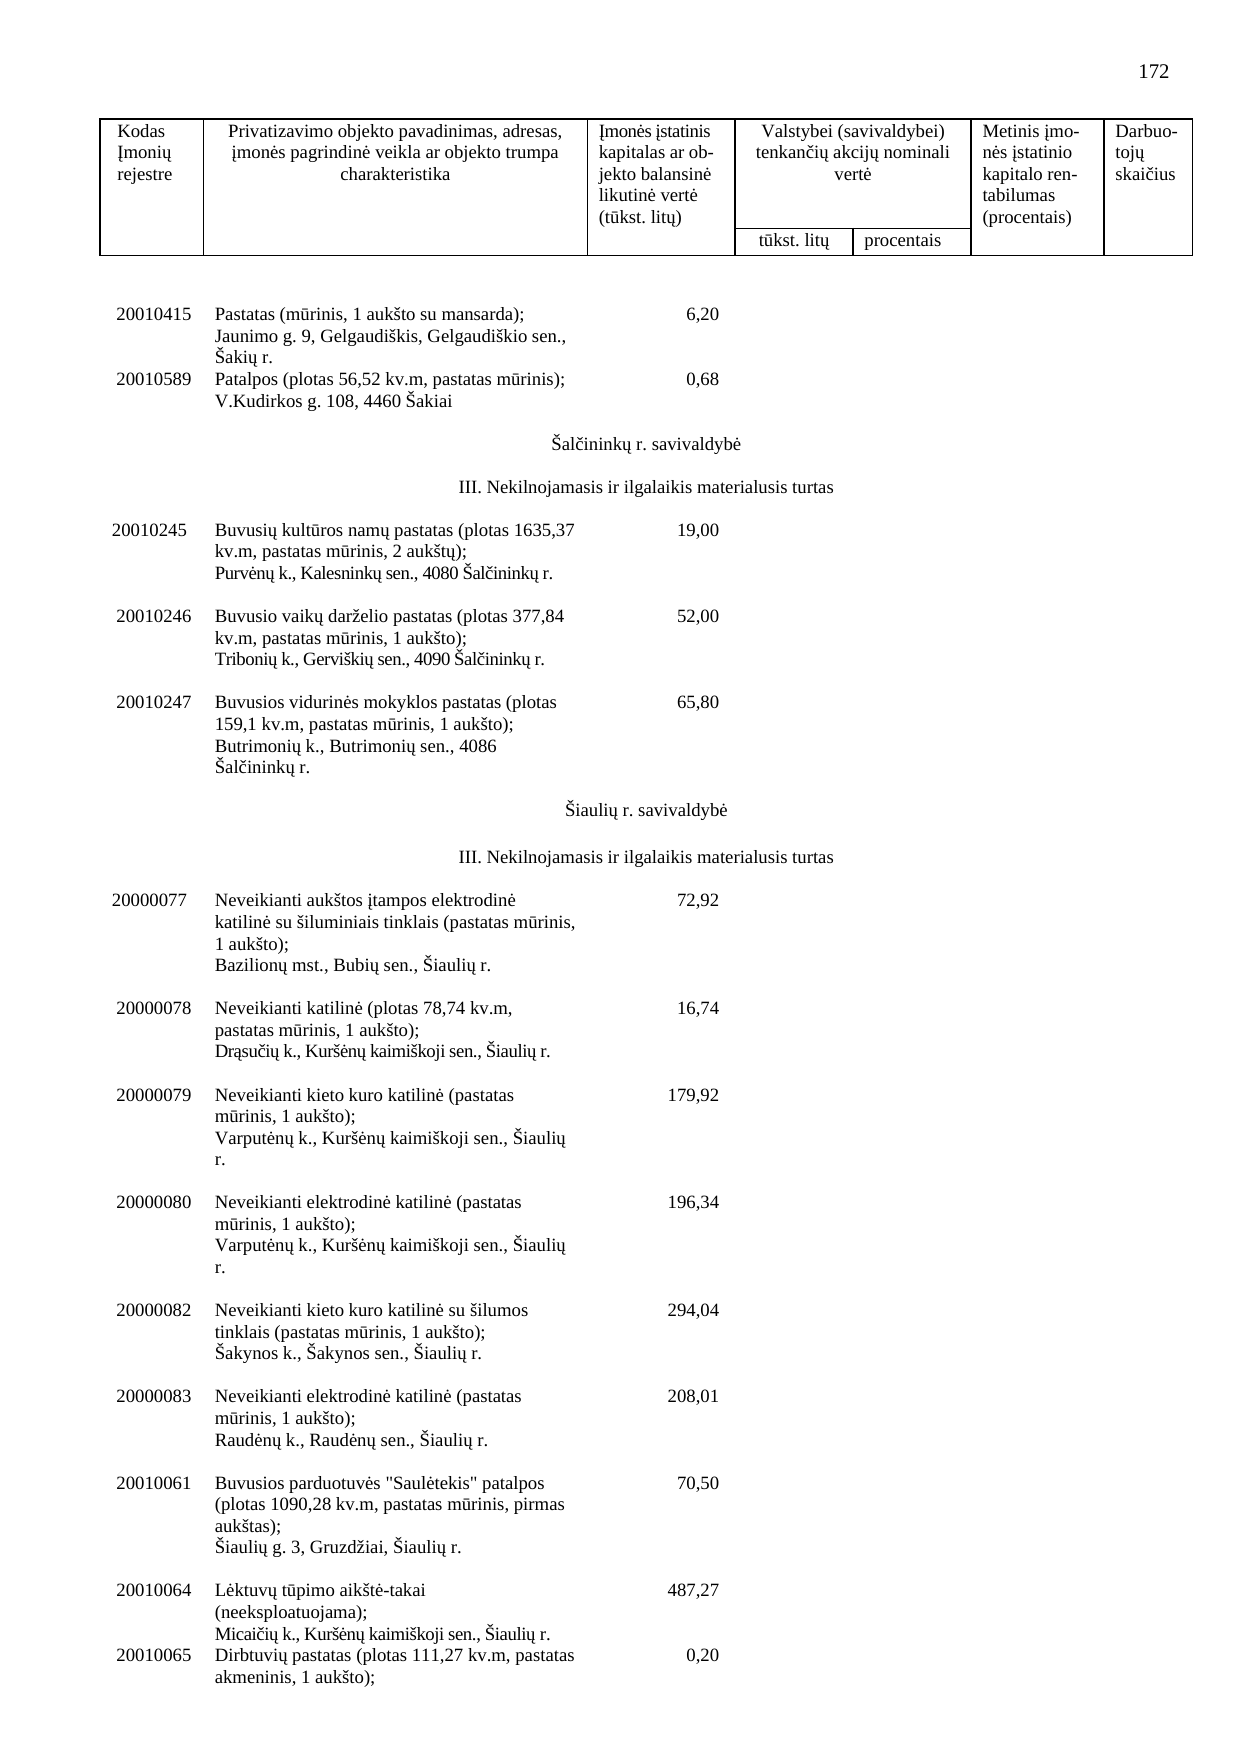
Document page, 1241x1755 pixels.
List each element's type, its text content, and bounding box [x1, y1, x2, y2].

table_cell 20010415 [100, 303, 203, 368]
table_cell [853, 1472, 971, 1579]
table_cell III. Nekilnojamasis ir ilgalaikis materialusis turtas [100, 476, 1192, 519]
table_cell 0,20 [587, 1644, 735, 1687]
table_cell tūkst. litų [736, 229, 852, 254]
table_cell Neveikianti elektrodinė katilinė (pastatas mūrinis, 1 aukšto); Varputėnų k., Kuršėnų kaimiškoji sen., Šiaulių r. [203, 1191, 587, 1299]
table_cell [735, 889, 853, 997]
table_cell [971, 1299, 1104, 1385]
table_cell 208,01 [587, 1385, 735, 1472]
table_cell 20000077 [100, 889, 203, 997]
table_cell 20010061 [100, 1472, 203, 1579]
table_cell 196,34 [587, 1191, 735, 1299]
table_cell [735, 1644, 853, 1687]
table_header Darbuo-tojų skaičius [1105, 120, 1192, 227]
table_cell [971, 1644, 1104, 1687]
table_cell 20000082 [100, 1299, 203, 1385]
table_cell [588, 228, 734, 254]
table_cell [1104, 1385, 1192, 1472]
table_cell [971, 605, 1104, 691]
table_cell [971, 889, 1104, 997]
table_cell [735, 519, 853, 605]
table_cell [971, 282, 1104, 303]
table_cell [853, 691, 971, 799]
table_cell [203, 282, 587, 303]
table_cell [971, 997, 1104, 1083]
table_cell 20010246 [100, 605, 203, 691]
table_cell Buvusios parduotuvės "Saulėtekis" patalpos (plotas 1090,28 kv.m, pastatas mūrinis, pirmas aukštas); Šiaulių g. 3, Gruzdžiai, Šiaulių r. [203, 1472, 587, 1579]
table_cell [203, 256, 587, 282]
table_cell 6,20 [587, 303, 735, 368]
table_cell [853, 1084, 971, 1191]
table_cell 20000080 [100, 1191, 203, 1299]
table_cell 0,68 [587, 368, 735, 433]
table_cell [853, 889, 971, 997]
table_cell [971, 1472, 1104, 1579]
table_cell [1105, 228, 1192, 254]
table_cell [853, 1385, 971, 1472]
table_cell Lėktuvų tūpimo aikštė-takai (neeksploatuojama); Micaičių k., Kuršėnų kaimiškoji sen., Šiaulių r. [203, 1579, 587, 1644]
table_cell [853, 1579, 971, 1644]
table_cell [853, 605, 971, 691]
table_cell Neveikianti kieto kuro katilinė (pastatas mūrinis, 1 aukšto); Varputėnų k., Kuršėnų kaimiškoji sen., Šiaulių r. [203, 1084, 587, 1191]
table_cell [735, 1579, 853, 1644]
table_header Įmonės įstatinis kapitalas ar ob-jekto balansinė likutinė vertė (tūkst. litų) [588, 120, 734, 227]
table_cell [735, 368, 853, 433]
table_cell [735, 997, 853, 1083]
table_cell [971, 519, 1104, 605]
table_cell [735, 256, 853, 282]
table_cell [853, 519, 971, 605]
table_cell [853, 1644, 971, 1687]
table_cell Šiaulių r. savivaldybė [100, 799, 1192, 846]
table_cell 179,92 [587, 1084, 735, 1191]
table_cell [853, 368, 971, 433]
table_cell [971, 368, 1104, 433]
table_cell 20010064 [100, 1579, 203, 1644]
table_cell [853, 1299, 971, 1385]
table_cell 70,50 [587, 1472, 735, 1579]
table_cell Buvusio vaikų darželio pastatas (plotas 377,84 kv.m, pastatas mūrinis, 1 aukšto); Tribonių k., Gerviškių sen., 4090 Šalčininkų r. [203, 605, 587, 691]
table_cell 20010589 [100, 368, 203, 433]
table_cell [853, 303, 971, 368]
table_cell [1104, 997, 1192, 1083]
table_cell 294,04 [587, 1299, 735, 1385]
table_cell 20000078 [100, 997, 203, 1083]
table_cell [971, 256, 1104, 282]
table_cell [735, 605, 853, 691]
table_cell [972, 228, 1103, 254]
table_cell [1104, 1472, 1192, 1579]
table_cell [1104, 1579, 1192, 1644]
table_cell [853, 1191, 971, 1299]
table_cell [100, 282, 203, 303]
table_cell 20000083 [100, 1385, 203, 1472]
table_cell [1104, 1644, 1192, 1687]
table_cell [1104, 1191, 1192, 1299]
table_cell [971, 303, 1104, 368]
table_cell Pastatas (mūrinis, 1 aukšto su mansarda); Jaunimo g. 9, Gelgaudiškis, Gelgaudiškio sen., Šakių r. [203, 303, 587, 368]
table_cell 65,80 [587, 691, 735, 799]
table_cell 20010065 [100, 1644, 203, 1687]
table_cell [1104, 691, 1192, 799]
table_cell [735, 1299, 853, 1385]
table_cell Neveikianti elektrodinė katilinė (pastatas mūrinis, 1 aukšto); Raudėnų k., Raudėnų sen., Šiaulių r. [203, 1385, 587, 1472]
table_cell [1104, 1299, 1192, 1385]
table_cell Buvusių kultūros namų pastatas (plotas 1635,37 kv.m, pastatas mūrinis, 2 aukštų); Purvėnų k., Kalesninkų sen., 4080 Šalčininkų r. [203, 519, 587, 605]
table_cell [735, 1385, 853, 1472]
table_cell [204, 228, 587, 254]
table_cell Šalčininkų r. savivaldybė [100, 433, 1192, 476]
table_cell [587, 282, 735, 303]
table_cell [971, 1385, 1104, 1472]
table_header Valstybei (savivaldybei) tenkančių akcijų nominali vertė [736, 120, 970, 227]
table_cell Patalpos (plotas 56,52 kv.m, pastatas mūrinis); V.Kudirkos g. 108, 4460 Šakiai [203, 368, 587, 433]
table_cell [735, 1191, 853, 1299]
table_cell [1104, 605, 1192, 691]
table_cell III. Nekilnojamasis ir ilgalaikis materialusis turtas [100, 846, 1192, 889]
table_cell [735, 282, 853, 303]
table_cell [971, 691, 1104, 799]
table_cell 20000079 [100, 1084, 203, 1191]
table_cell [971, 1579, 1104, 1644]
table_cell Neveikianti aukštos įtampos elektrodinė katilinė su šiluminiais tinklais (pastatas mūrinis, 1 aukšto); Bazilionų mst., Bubių sen., Šiaulių r. [203, 889, 587, 997]
table_cell [1104, 1084, 1192, 1191]
table_cell [971, 1084, 1104, 1191]
table_cell 487,27 [587, 1579, 735, 1644]
table_cell [971, 1191, 1104, 1299]
table_cell [853, 282, 971, 303]
table_header Kodas Įmonių rejestre [101, 120, 203, 227]
table_cell [735, 691, 853, 799]
table_cell Buvusios vidurinės mokyklos pastatas (plotas 159,1 kv.m, pastatas mūrinis, 1 aukšto); Butrimonių k., Butrimonių sen., 4086 Šalčininkų r. [203, 691, 587, 799]
table_cell 52,00 [587, 605, 735, 691]
table_cell [1104, 889, 1192, 997]
table_cell [1104, 368, 1192, 433]
table_cell [1104, 282, 1192, 303]
table_cell [735, 1472, 853, 1579]
table_cell Dirbtuvių pastatas (plotas 111,27 kv.m, pastatas akmeninis, 1 aukšto); [203, 1644, 587, 1687]
table_cell [1104, 303, 1192, 368]
table_cell 16,74 [587, 997, 735, 1083]
table_cell [853, 256, 971, 282]
table_header Privatizavimo objekto pavadinimas, adresas, įmonės pagrindinė veikla ar objekto trumpa charakteristika [204, 120, 587, 227]
table_cell [101, 228, 203, 254]
table_cell [1104, 256, 1192, 282]
table_cell [587, 256, 735, 282]
table_cell 20010245 [100, 519, 203, 605]
table_cell Neveikianti kieto kuro katilinė su šilumos tinklais (pastatas mūrinis, 1 aukšto); Šakynos k., Šakynos sen., Šiaulių r. [203, 1299, 587, 1385]
table_cell Neveikianti katilinė (plotas 78,74 kv.m, pastatas mūrinis, 1 aukšto); Drąsučių k., Kuršėnų kaimiškoji sen., Šiaulių r. [203, 997, 587, 1083]
table_cell procentais [854, 229, 970, 254]
table_cell [100, 256, 203, 282]
table_cell [735, 1084, 853, 1191]
table_header Metinis įmo-nės įstatinio kapitalo ren-tabilumas (procentais) [972, 120, 1103, 227]
table_cell [853, 997, 971, 1083]
table_cell 19,00 [587, 519, 735, 605]
table_cell 20010247 [100, 691, 203, 799]
table_cell [1104, 519, 1192, 605]
table_cell 72,92 [587, 889, 735, 997]
table_cell [735, 303, 853, 368]
